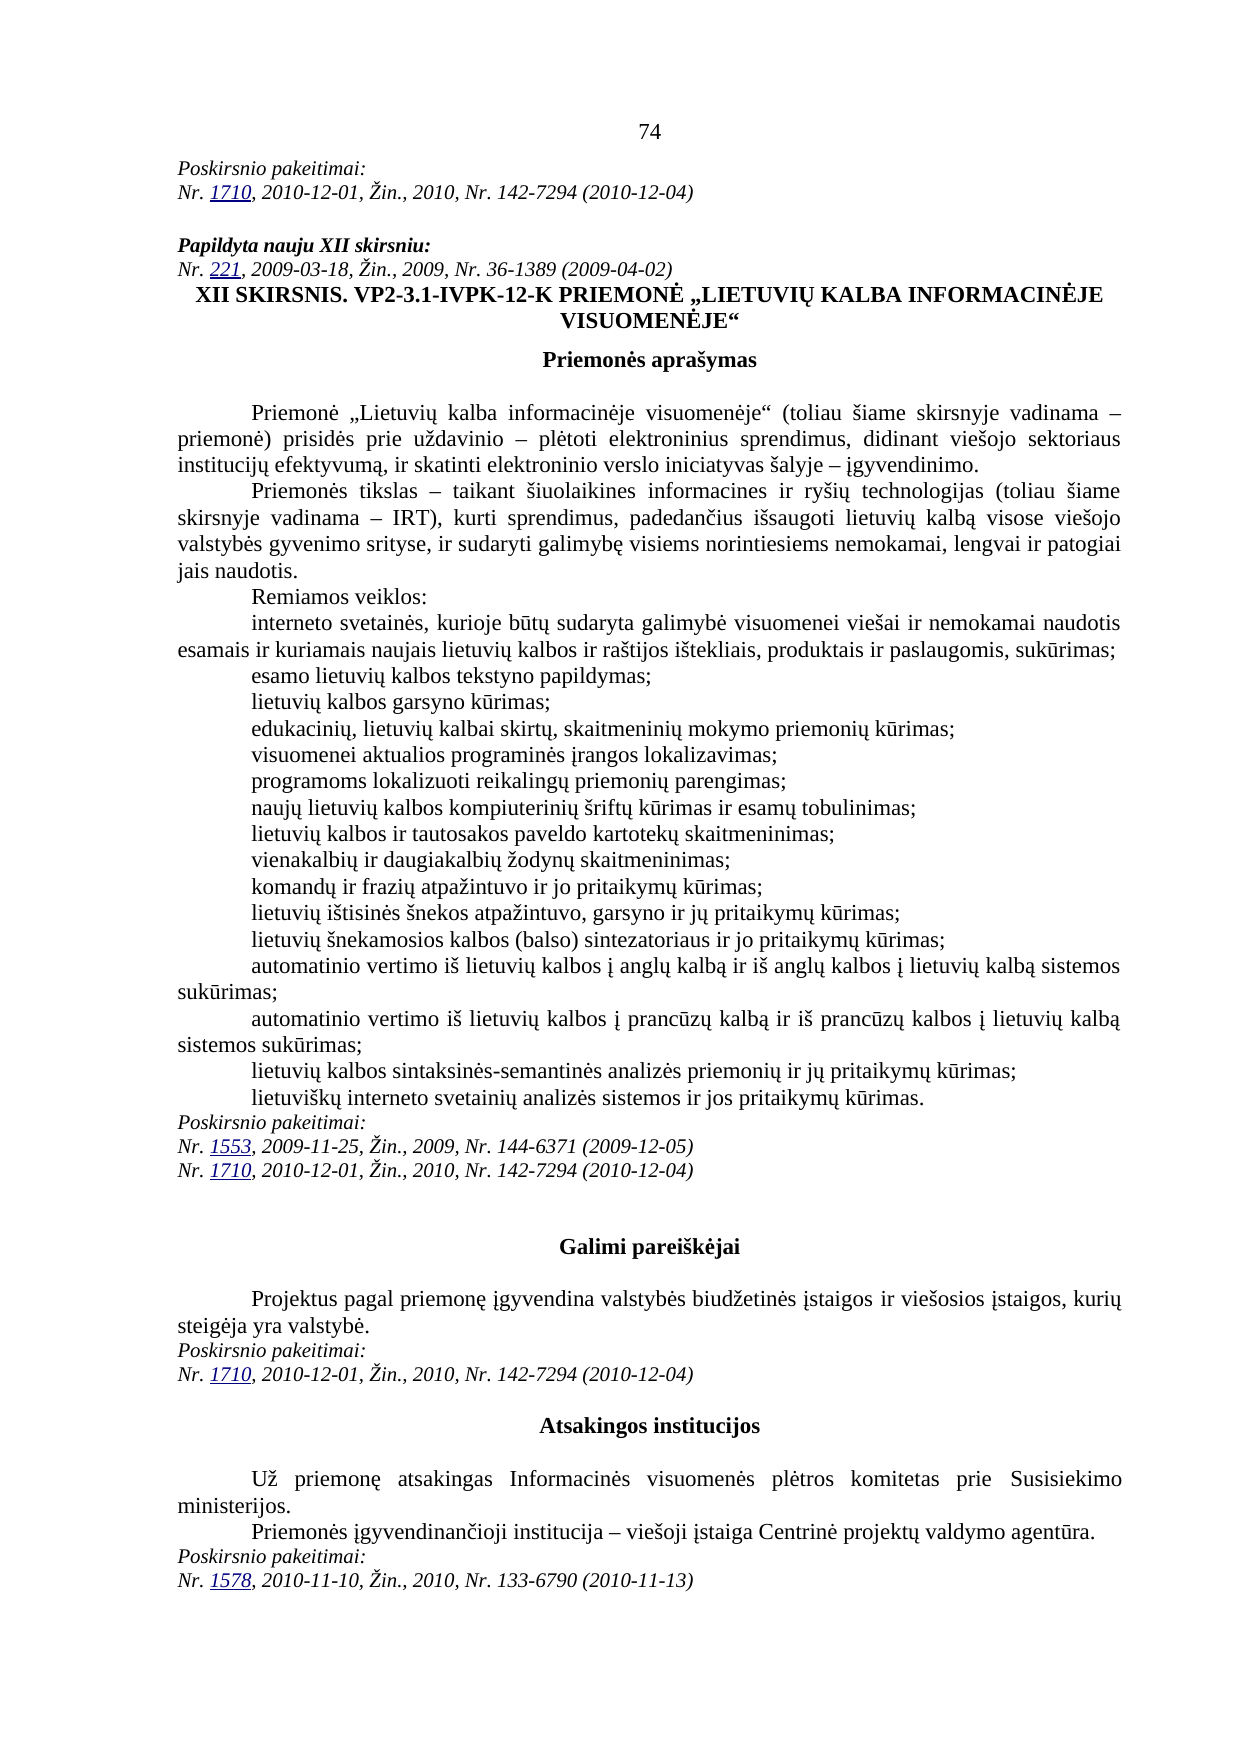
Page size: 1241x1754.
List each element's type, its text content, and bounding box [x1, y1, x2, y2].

text Projektus pagal priemonę įgyvendina valstybės biudžetinės įstaigos ir viešosios įstaigos, kurių steigėja yra valstybė. [177, 1285, 1122, 1338]
text Galimi pareiškėjai [177, 1233, 1122, 1259]
text esamo lietuvių kalbos tekstyno papildymas; [177, 662, 1122, 688]
text interneto svetainės, kurioje būtų sudaryta galimybė visuomenei viešai ir nemokamai naudotis esamais ir kuriamais naujais lietuvių kalbos ir raštijos ištekliais, produktais ir paslaugomis, sukūrimas; [177, 609, 1122, 662]
text komandų ir frazių atpažintuvo ir jo pritaikymų kūrimas; [177, 873, 1122, 899]
text lietuviškų interneto svetainių analizės sistemos ir jos pritaikymų kūrimas. [177, 1084, 1122, 1110]
text lietuvių kalbos ir tautosakos paveldo kartotekų skaitmeninimas; [177, 820, 1122, 847]
text Poskirsnio pakeitimai: [177, 1338, 1122, 1362]
text Už priemonę atsakingas Informacinės visuomenės plėtros komitetas prie Susisiekimo ministerijos. [177, 1465, 1122, 1518]
text Poskirsnio pakeitimai: [177, 1110, 1122, 1134]
text lietuvių kalbos sintaksinės-semantinės analizės priemonių ir jų pritaikymų kūrimas; [177, 1057, 1122, 1084]
text Poskirsnio pakeitimai: [177, 1544, 1122, 1568]
text Remiamos veiklos: [177, 583, 1122, 609]
text Poskirsnio pakeitimai: [177, 156, 1122, 180]
text edukacinių, lietuvių kalbai skirtų, skaitmeninių mokymo priemonių kūrimas; [177, 715, 1122, 741]
text lietuvių kalbos garsyno kūrimas; [177, 688, 1122, 715]
text Nr. 1710, 2010-12-01, Žin., 2010, Nr. 142-7294 (2010-12-04) [177, 180, 1122, 204]
text Priemonės aprašymas [177, 346, 1122, 372]
text lietuvių ištisinės šnekos atpažintuvo, garsyno ir jų pritaikymų kūrimas; [177, 899, 1122, 926]
text Priemonės įgyvendinančioji institucija – viešoji įstaiga Centrinė projektų valdymo agentūra. [177, 1518, 1122, 1544]
text automatinio vertimo iš lietuvių kalbos į prancūzų kalbą ir iš prancūzų kalbos į lietuvių kalbą sistemos sukūrimas; [177, 1005, 1122, 1057]
text XII SKIRSNIS. VP2-3.1-IVPK-12-K PRIEMONĖ „LIETUVIŲ KALBA INFORMACINĖJE VISUOMENĖJE“ [177, 281, 1122, 333]
text Priemonės tikslas – taikant šiuolaikines informacines ir ryšių technologijas (toliau šiame skirsnyje vadinama – IRT), kurti sprendimus, padedančius išsaugoti lietuvių kalbą visose viešojo valstybės gyvenimo srityse, ir sudaryti galimybę visiems norintiesiems nemokamai, lengvai ir patogiai jais naudotis. [177, 478, 1122, 583]
text programoms lokalizuoti reikalingų priemonių parengimas; [177, 767, 1122, 794]
text Atsakingos institucijos [177, 1413, 1122, 1439]
text automatinio vertimo iš lietuvių kalbos į anglų kalbą ir iš anglų kalbos į lietuvių kalbą sistemos sukūrimas; [177, 952, 1122, 1005]
text Nr. 1710, 2010-12-01, Žin., 2010, Nr. 142-7294 (2010-12-04) [177, 1362, 1122, 1386]
text Nr. 1578, 2010-11-10, Žin., 2010, Nr. 133-6790 (2010-11-13) [177, 1568, 1122, 1592]
text Nr. 1710, 2010-12-01, Žin., 2010, Nr. 142-7294 (2010-12-04) [177, 1158, 1122, 1182]
text vienakalbių ir daugiakalbių žodynų skaitmeninimas; [177, 847, 1122, 873]
text visuomenei aktualios programinės įrangos lokalizavimas; [177, 741, 1122, 767]
text naujų lietuvių kalbos kompiuterinių šriftų kūrimas ir esamų tobulinimas; [177, 794, 1122, 820]
text Nr. 221, 2009-03-18, Žin., 2009, Nr. 36-1389 (2009-04-02) [177, 257, 1122, 281]
text Priemonė „Lietuvių kalba informacinėje visuomenėje“ (toliau šiame skirsnyje vadinama – priemonė) prisidės prie uždavinio – plėtoti elektroninius sprendimus, didinant viešojo sektoriaus institucijų efektyvumą, ir skatinti elektroninio verslo iniciatyvas šalyje – įgyvendinimo. [177, 398, 1122, 478]
text Nr. 1553, 2009-11-25, Žin., 2009, Nr. 144-6371 (2009-12-05) [177, 1134, 1122, 1158]
text lietuvių šnekamosios kalbos (balso) sintezatoriaus ir jo pritaikymų kūrimas; [177, 926, 1122, 952]
text Papildyta nauju XII skirsniu: [177, 232, 1122, 257]
